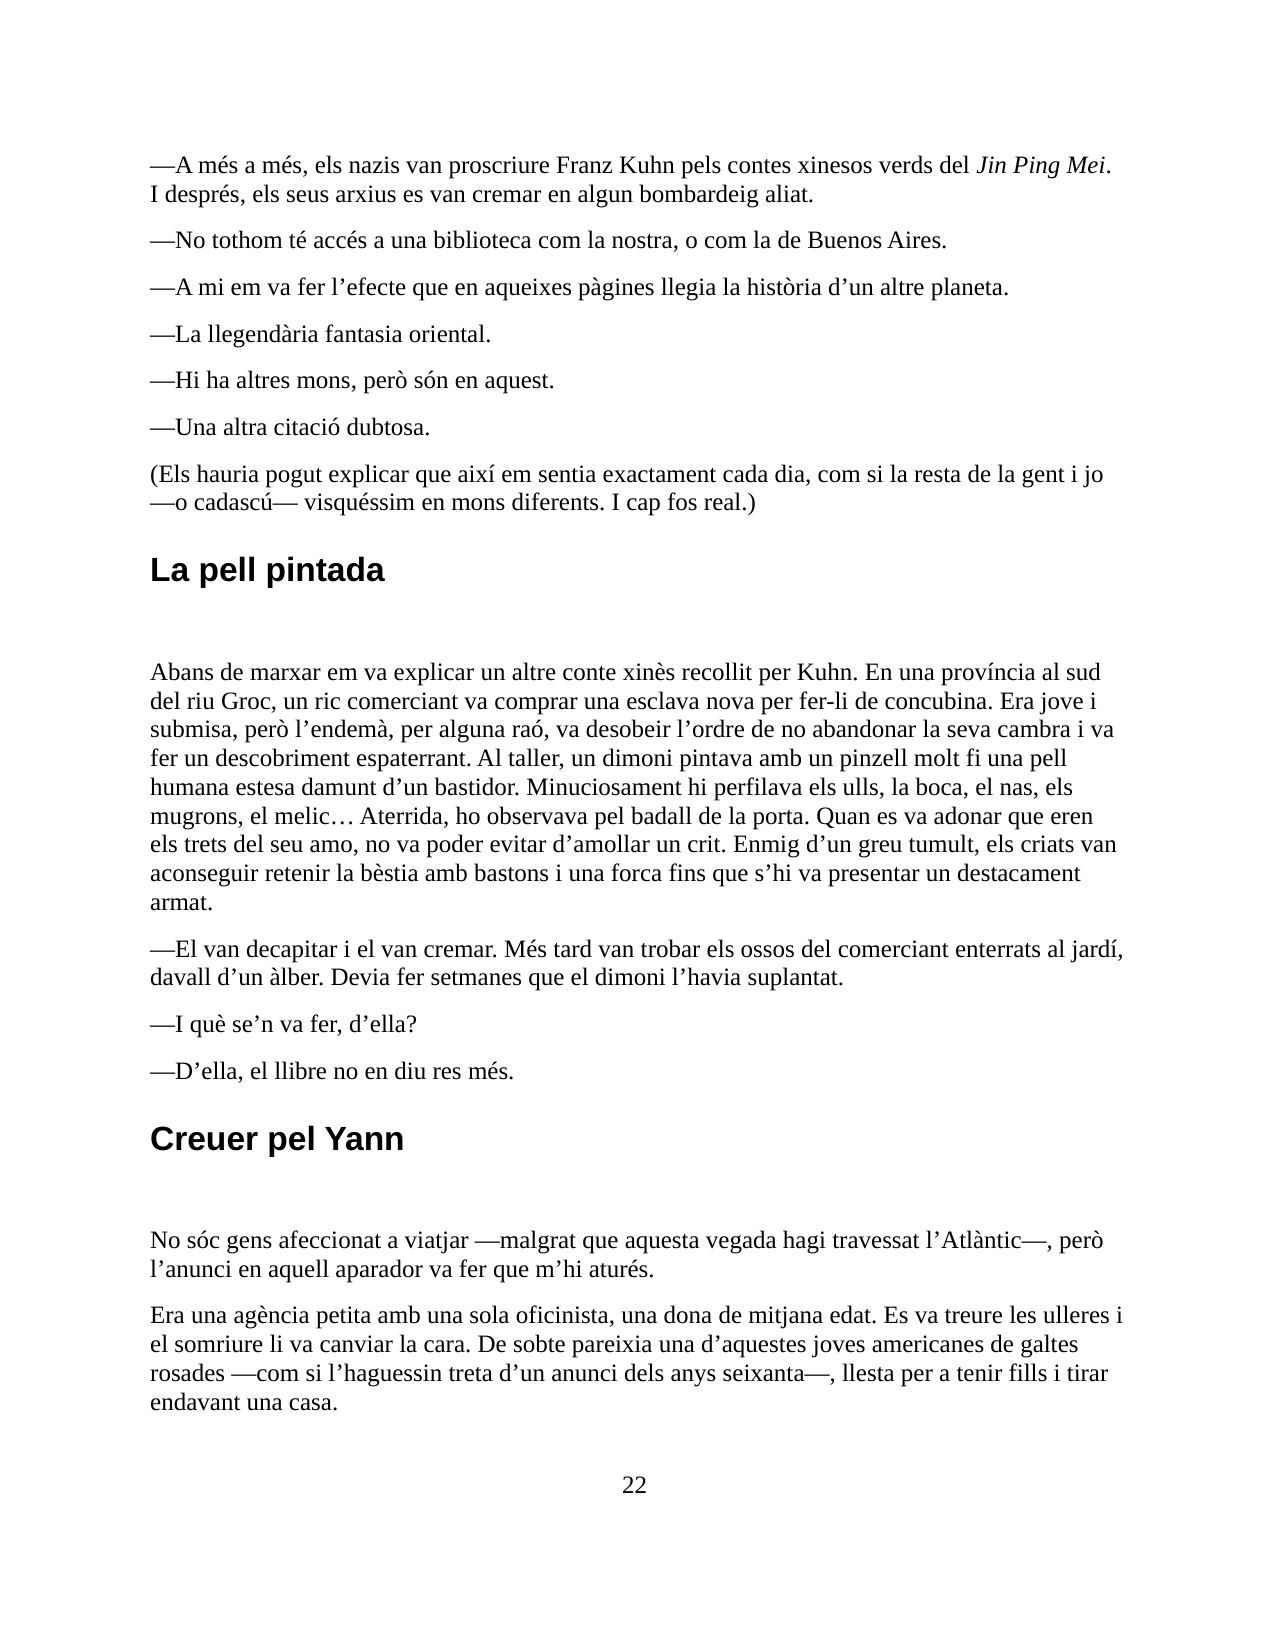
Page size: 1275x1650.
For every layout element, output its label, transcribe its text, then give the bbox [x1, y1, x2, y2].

text Abans de marxar em va explicar un altre conte xinès recollit per Kuhn. En una província al sud del riu Groc, un ric comerciant va comprar una esclava nova per fer-li de concubina. Era jove i submisa, però l’endemà, per alguna raó, va desobeir l’ordre de no abandonar la seva cambra i va fer un descobriment espaterrant. Al taller, un dimoni pintava amb un pinzell molt fi una pell humana estesa damunt d’un bastidor. Minuciosament hi perfilava els ulls, la boca, el nas, els mugrons, el melic… Aterrida, ho observava pel badall de la porta. Quan es va adonar que eren els trets del seu amo, no va poder evitar d’amollar un crit. Enmig d’un greu tumult, els criats van aconseguir retenir la bèstia amb bastons i una forca fins que s’hi va presentar un destacament armat. [150, 657, 1125, 916]
text —A mi em va fer l’efecte que en aqueixes pàgines llegia la història d’un altre planeta. [150, 272, 1125, 301]
text —I què se’n va fer, d’ella? [150, 1009, 1125, 1038]
text —No tothom té accés a una biblioteca com la nostra, o com la de Buenos Aires. [150, 225, 1125, 254]
subtitle La pell pintada [150, 550, 1125, 589]
text No sóc gens afeccionat a viatjar —malgrat que aquesta vegada hagi travessat l’Atlàntic—, però l’anunci en aquell aparador va fer que m’hi aturés. [150, 1225, 1125, 1283]
text —Hi ha altres mons, però són en aquest. [150, 365, 1125, 394]
subtitle Creuer pel Yann [150, 1118, 1125, 1157]
text Era una agència petita amb una sola oficinista, una dona de mitjana edat. Es va treure les ulleres i el somriure li va canviar la cara. De sobte pareixia una d’aquestes joves americanes de galtes rosades —com si l’haguessin treta d’un anunci dels anys seixanta—, llesta per a tenir fills i tirar endavant una casa. [150, 1301, 1125, 1416]
text —Una altra citació dubtosa. [150, 412, 1125, 441]
text —La llegendària fantasia oriental. [150, 319, 1125, 347]
text —A més a més, els nazis van proscriure Franz Kuhn pels contes xinesos verds del Jin Ping Mei. I després, els seus arxius es van cremar en algun bombardeig aliat. [150, 150, 1125, 207]
text (Els hauria pogut explicar que així em sentia exactament cada dia, com si la resta de la gent i jo —o cadascú— visquéssim en mons diferents. I cap fos real.) [150, 459, 1125, 516]
text —D’ella, el llibre no en diu res més. [150, 1056, 1125, 1084]
text —El van decapitar i el van cremar. Més tard van trobar els ossos del comerciant enterrats al jardí, davall d’un àlber. Devia fer setmanes que el dimoni l’havia suplantat. [150, 934, 1125, 991]
